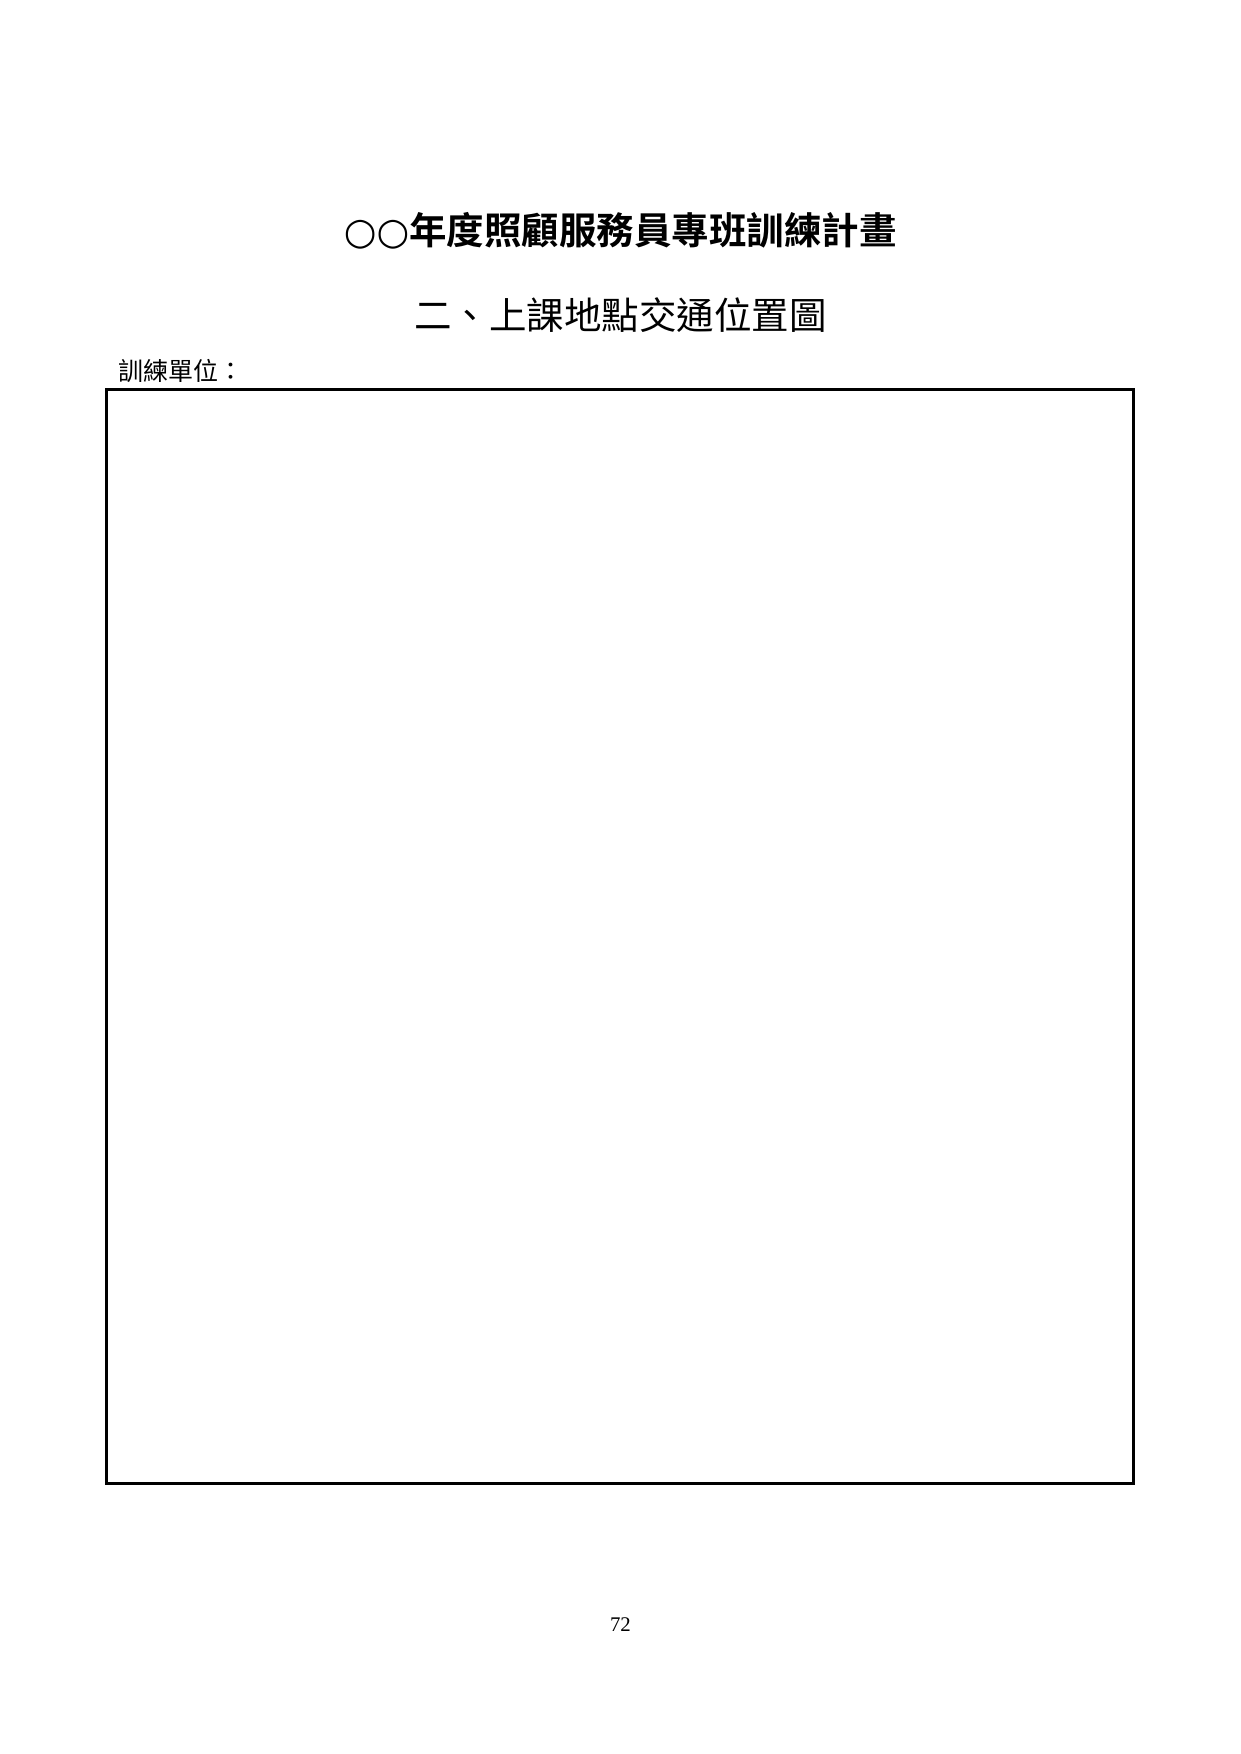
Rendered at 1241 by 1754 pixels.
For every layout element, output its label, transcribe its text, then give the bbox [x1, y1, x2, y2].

text 二、上課地點交通位置圖 [118, 276, 1122, 351]
table_header [108, 391, 1132, 1482]
text 訓練單位： [118, 351, 1122, 388]
text ○○年度照顧服務員專班訓練計畫 [118, 190, 1122, 265]
